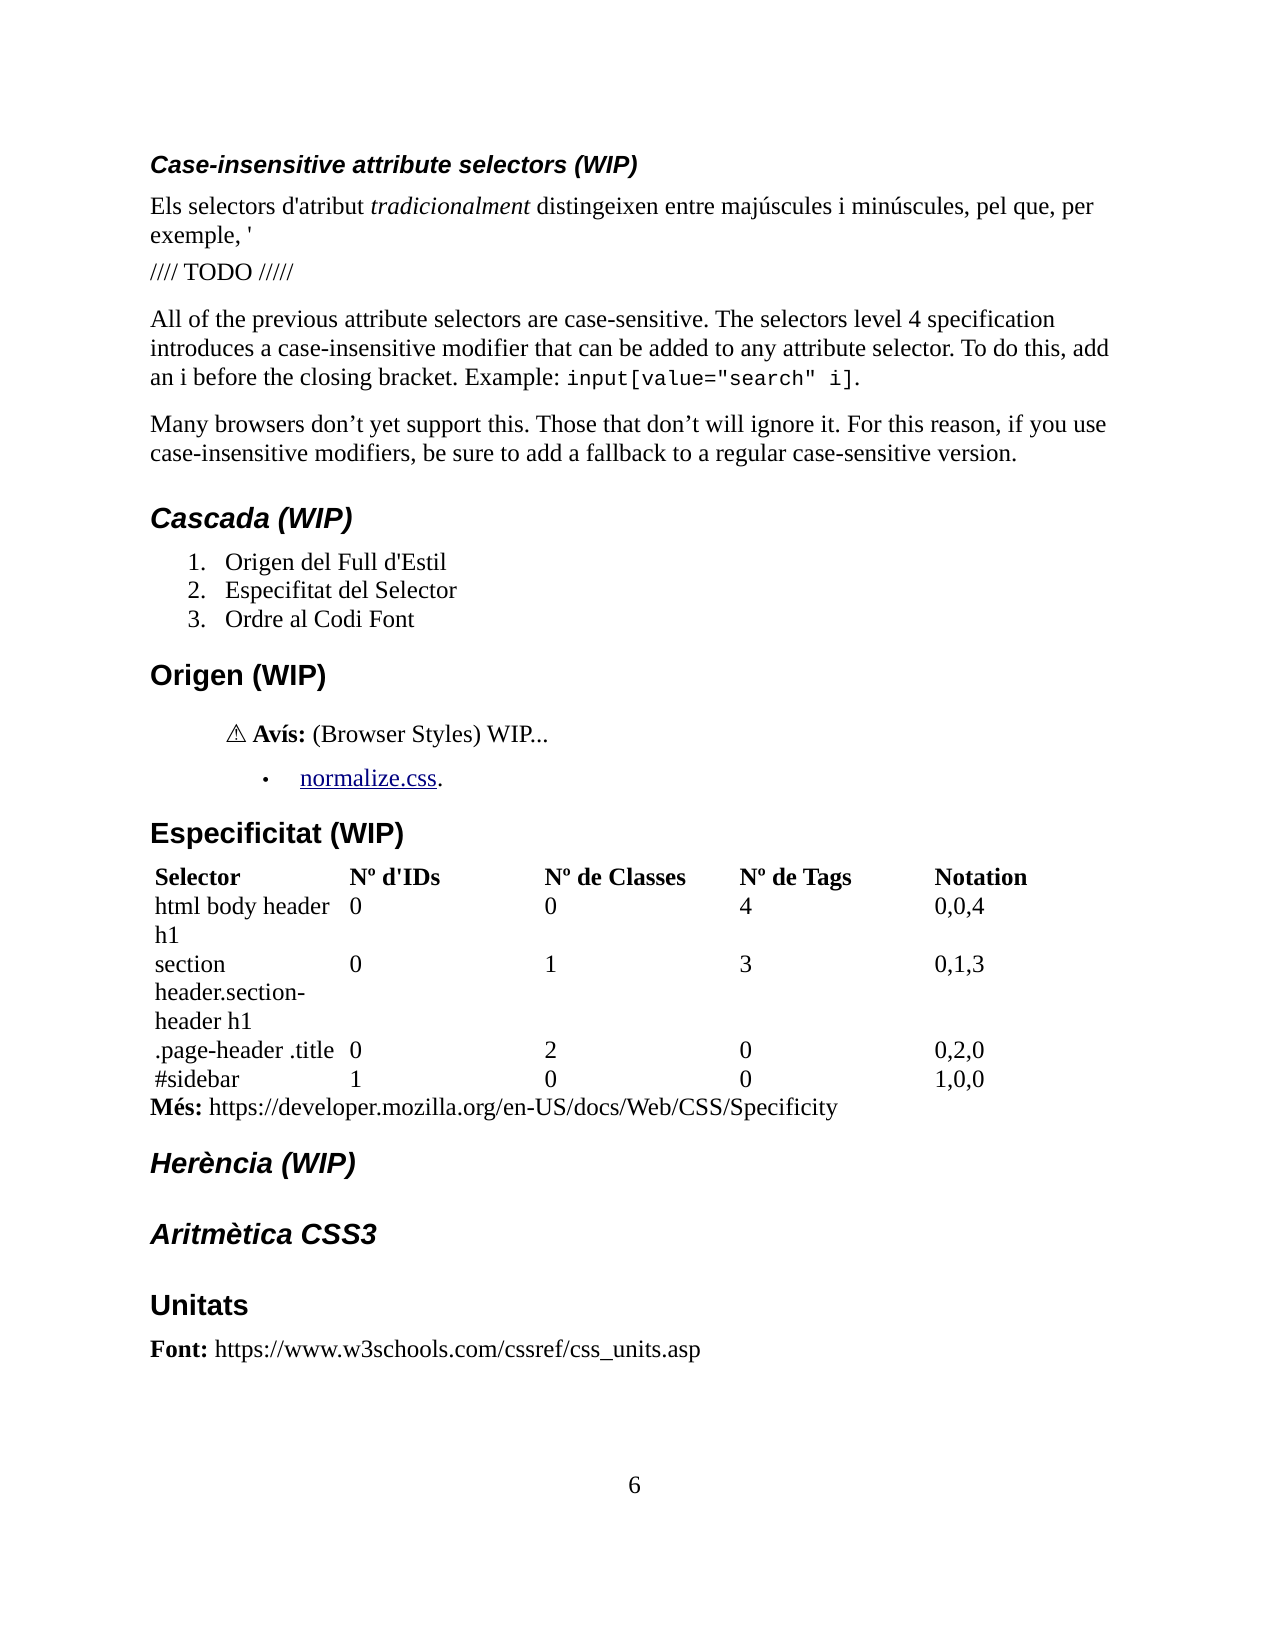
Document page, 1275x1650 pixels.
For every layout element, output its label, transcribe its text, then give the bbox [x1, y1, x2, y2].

table_cell 2 [540, 1035, 735, 1064]
text ⚠ Avís: (Browser Styles) WIP... [225, 719, 1125, 748]
table_cell html body header h1 [150, 891, 345, 949]
table_cell #sidebar [150, 1064, 345, 1092]
subtitle Unitats [150, 1288, 1125, 1322]
table_cell 0 [540, 1064, 735, 1092]
table_header Nº de Classes [540, 863, 735, 891]
table_cell .page-header .title [150, 1035, 345, 1064]
subtitle Origen (WIP) [150, 658, 1125, 691]
table_cell 0 [345, 1035, 540, 1064]
table_header Nº d'IDs [345, 863, 540, 891]
table_cell 0,0,4 [930, 891, 1125, 949]
list Origen del Full d'Estil [187, 547, 1125, 575]
table_cell 3 [735, 949, 930, 1035]
table_header Notation [930, 863, 1125, 891]
subtitle Herència (WIP) [150, 1146, 1125, 1180]
table_cell 4 [735, 891, 930, 949]
list Especifitat del Selector [187, 575, 1125, 604]
list Ordre al Codi Font [187, 604, 1125, 633]
text Els selectors d'atribut tradicionalment distingeixen entre majúscules i minúscules, pel que, per exemple, ' [150, 191, 1125, 248]
table_cell 1 [345, 1064, 540, 1092]
subtitle Especificitat (WIP) [150, 816, 1125, 850]
text Font: https://www.w3schools.com/cssref/css_units.asp [150, 1334, 1125, 1363]
table_cell 0 [540, 891, 735, 949]
table_header Nº de Tags [735, 863, 930, 891]
table_cell section header.section-header h1 [150, 949, 345, 1035]
table_header Selector [150, 863, 345, 891]
table_cell 0,1,3 [930, 949, 1125, 1035]
table_cell 0,2,0 [930, 1035, 1125, 1064]
subtitle Aritmètica CSS3 [150, 1217, 1125, 1251]
table_cell 1,0,0 [930, 1064, 1125, 1092]
table_cell 0 [735, 1064, 930, 1092]
table_cell 0 [735, 1035, 930, 1064]
table_cell 0 [345, 949, 540, 1035]
table_cell 0 [345, 891, 540, 949]
subtitle Case-insensitive attribute selectors (WIP) [150, 150, 1125, 178]
text Many browsers don’t yet support this. Those that don’t will ignore it. For this reason, if you use case-insensitive modifiers, be sure to add a fallback to a regular case-sensitive version. [150, 409, 1125, 467]
table_cell 1 [540, 949, 735, 1035]
text //// TODO ///// [150, 257, 1125, 286]
text All of the previous attribute selectors are case-sensitive. The selectors level 4 specification introduces a case-insensitive modifier that can be added to any attribute selector. To do this, add an i before the closing bracket. Example: input[value="search" i]. [150, 304, 1125, 391]
list normalize.css. [262, 763, 1125, 791]
subtitle Cascada (WIP) [150, 501, 1125, 534]
text Més: https://developer.mozilla.org/en-US/docs/Web/CSS/Specificity [150, 1092, 1125, 1121]
